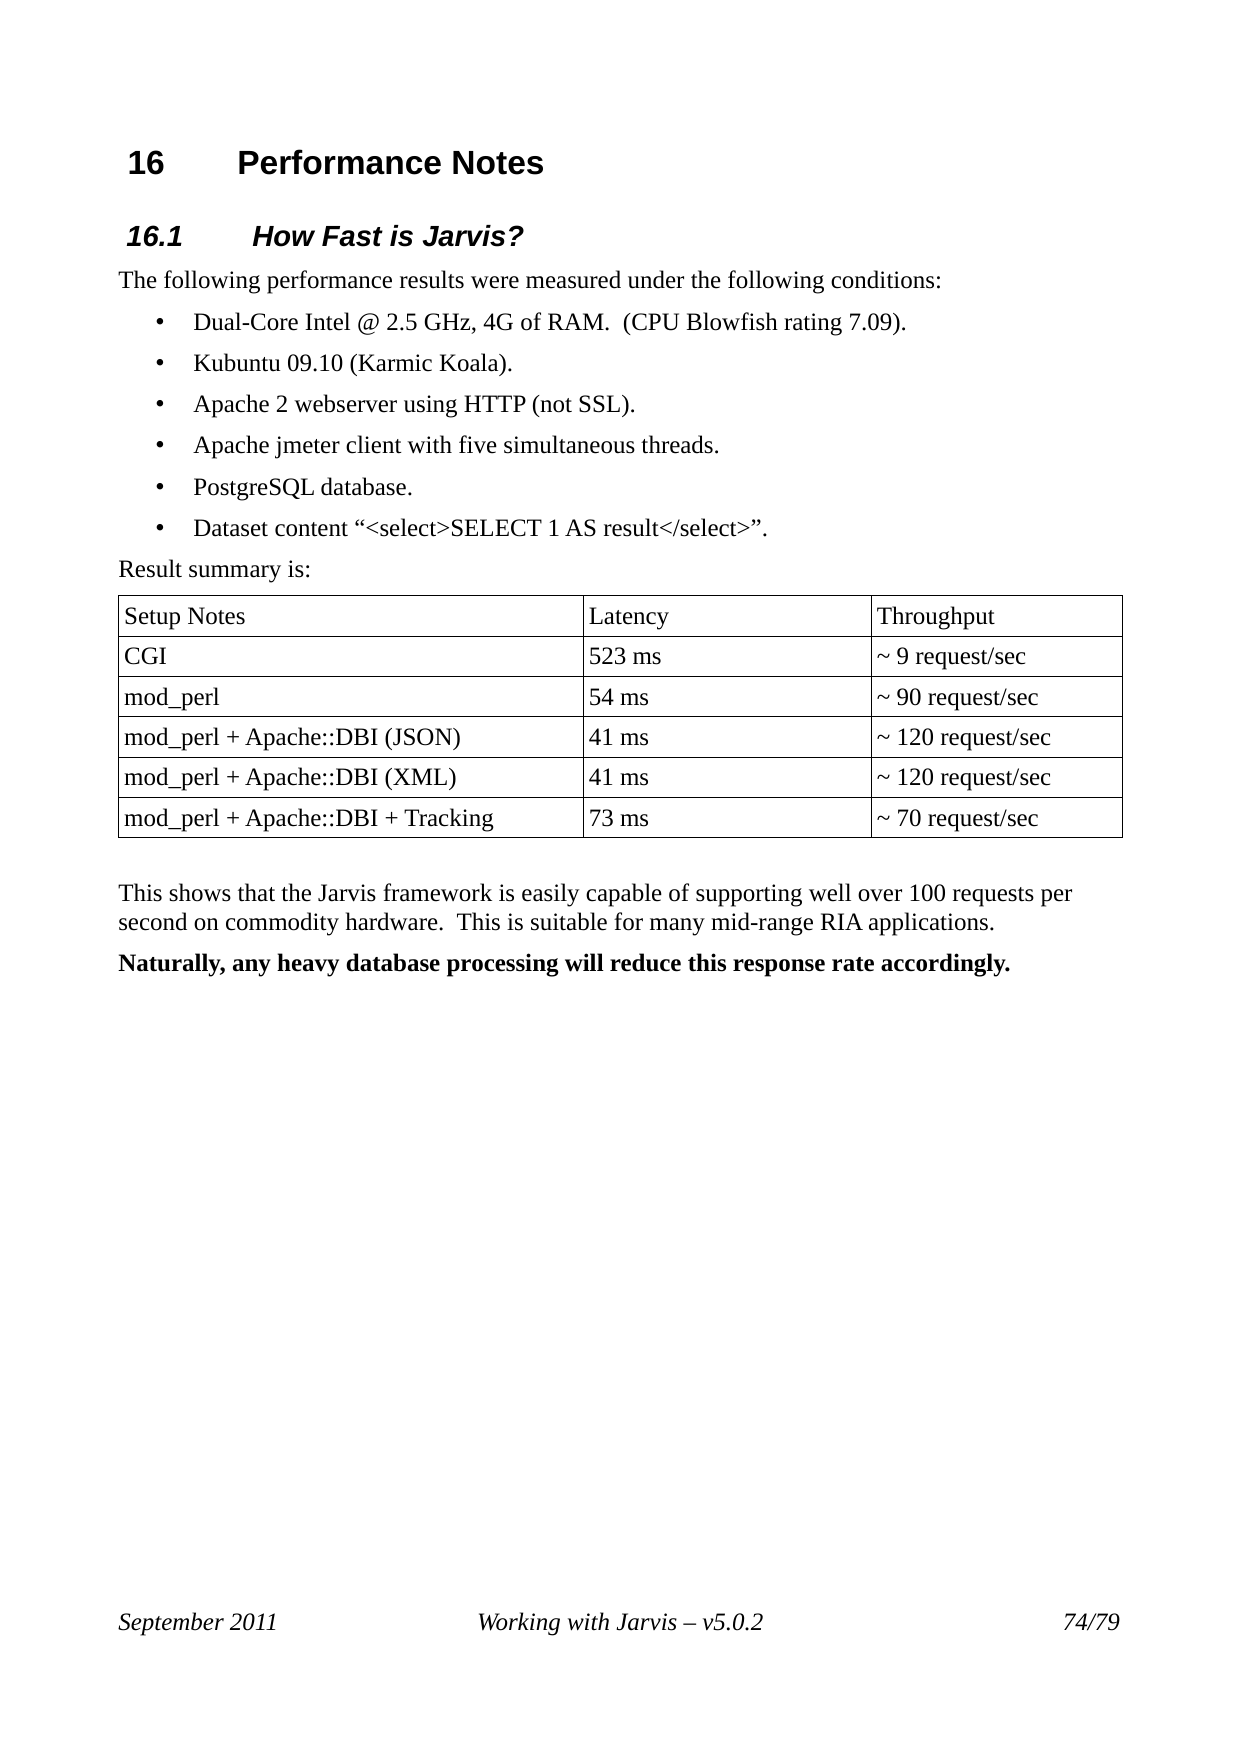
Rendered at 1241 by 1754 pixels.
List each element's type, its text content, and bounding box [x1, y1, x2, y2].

table_cell ~ 120 request/sec [872, 758, 1122, 797]
list Dual-Core Intel @ 2.5 GHz, 4G of RAM. (CPU Blowfish rating 7.09). [156, 307, 1122, 335]
table_cell ~ 90 request/sec [872, 677, 1122, 716]
subtitle How Fast is Jarvis? [118, 219, 1122, 253]
table_cell mod_perl + Apache::DBI + Tracking [119, 798, 583, 837]
table_cell mod_perl [119, 677, 583, 716]
table_cell ~ 9 request/sec [872, 637, 1122, 676]
subtitle Performance Notes [118, 143, 1122, 182]
table_cell CGI [119, 637, 583, 676]
table_cell ~ 70 request/sec [872, 798, 1122, 837]
table_cell 54 ms [584, 677, 871, 716]
text The following performance results were measured under the following conditions: [118, 265, 1122, 294]
table_cell 73 ms [584, 798, 871, 837]
table_cell 523 ms [584, 637, 871, 676]
table_header Latency [584, 596, 871, 636]
list Kubuntu 09.10 (Karmic Koala). [156, 348, 1122, 377]
list PostgreSQL database. [156, 472, 1122, 500]
list Apache 2 webserver using HTTP (not SSL). [156, 389, 1122, 418]
table_header Setup Notes [119, 596, 583, 636]
list Dataset content “<select>SELECT 1 AS result</select>”. [156, 513, 1122, 542]
list Apache jmeter client with five simultaneous threads. [156, 430, 1122, 459]
table_cell 41 ms [584, 717, 871, 757]
table_cell mod_perl + Apache::DBI (XML) [119, 758, 583, 797]
text This shows that the Jarvis framework is easily capable of supporting well over 100 requests per second on commodity hardware. This is suitable for many mid-range RIA applications. [118, 878, 1122, 936]
table_header Throughput [872, 596, 1122, 636]
text Result summary is: [118, 554, 1122, 583]
text Naturally, any heavy database processing will reduce this response rate accordingly. [118, 948, 1122, 977]
table_cell ~ 120 request/sec [872, 717, 1122, 757]
table_cell mod_perl + Apache::DBI (JSON) [119, 717, 583, 757]
table_cell 41 ms [584, 758, 871, 797]
